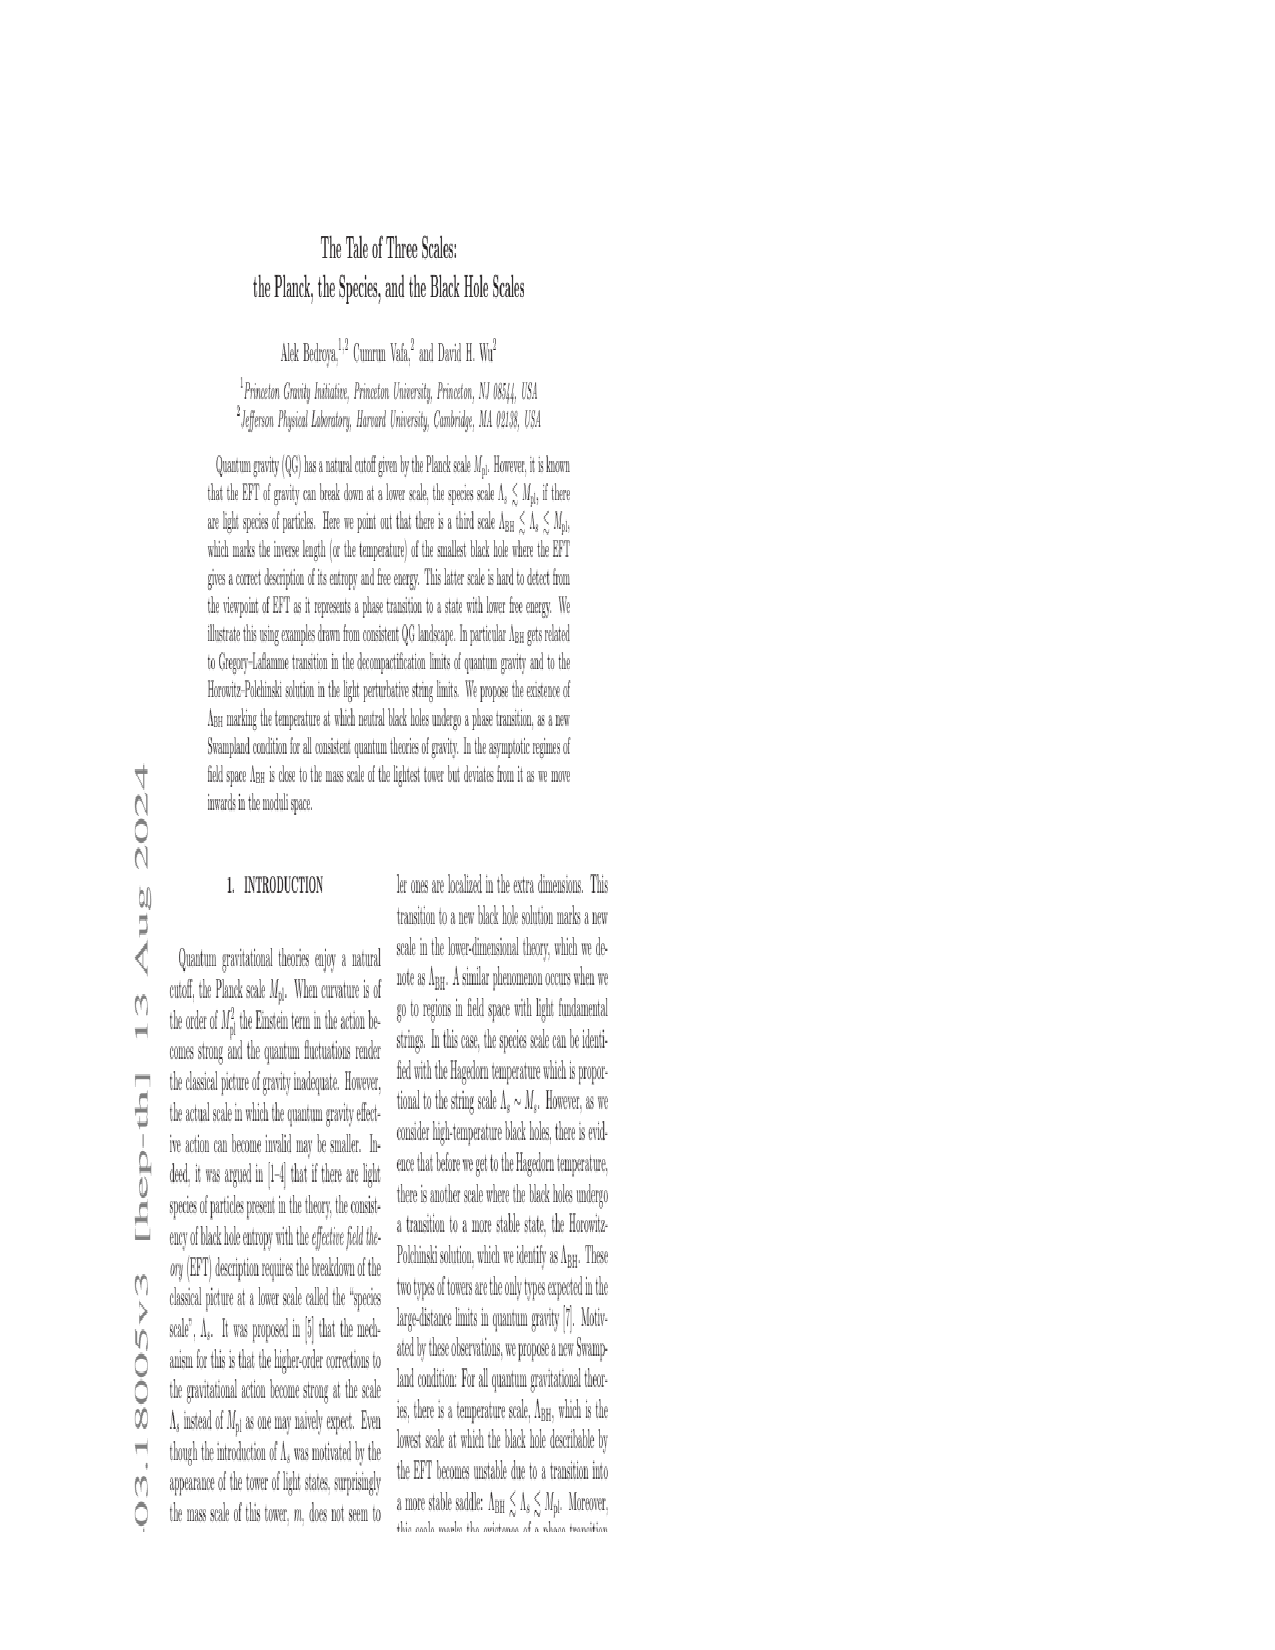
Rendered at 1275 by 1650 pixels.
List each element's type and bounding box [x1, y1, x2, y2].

picture [118, 118, 659, 1532]
